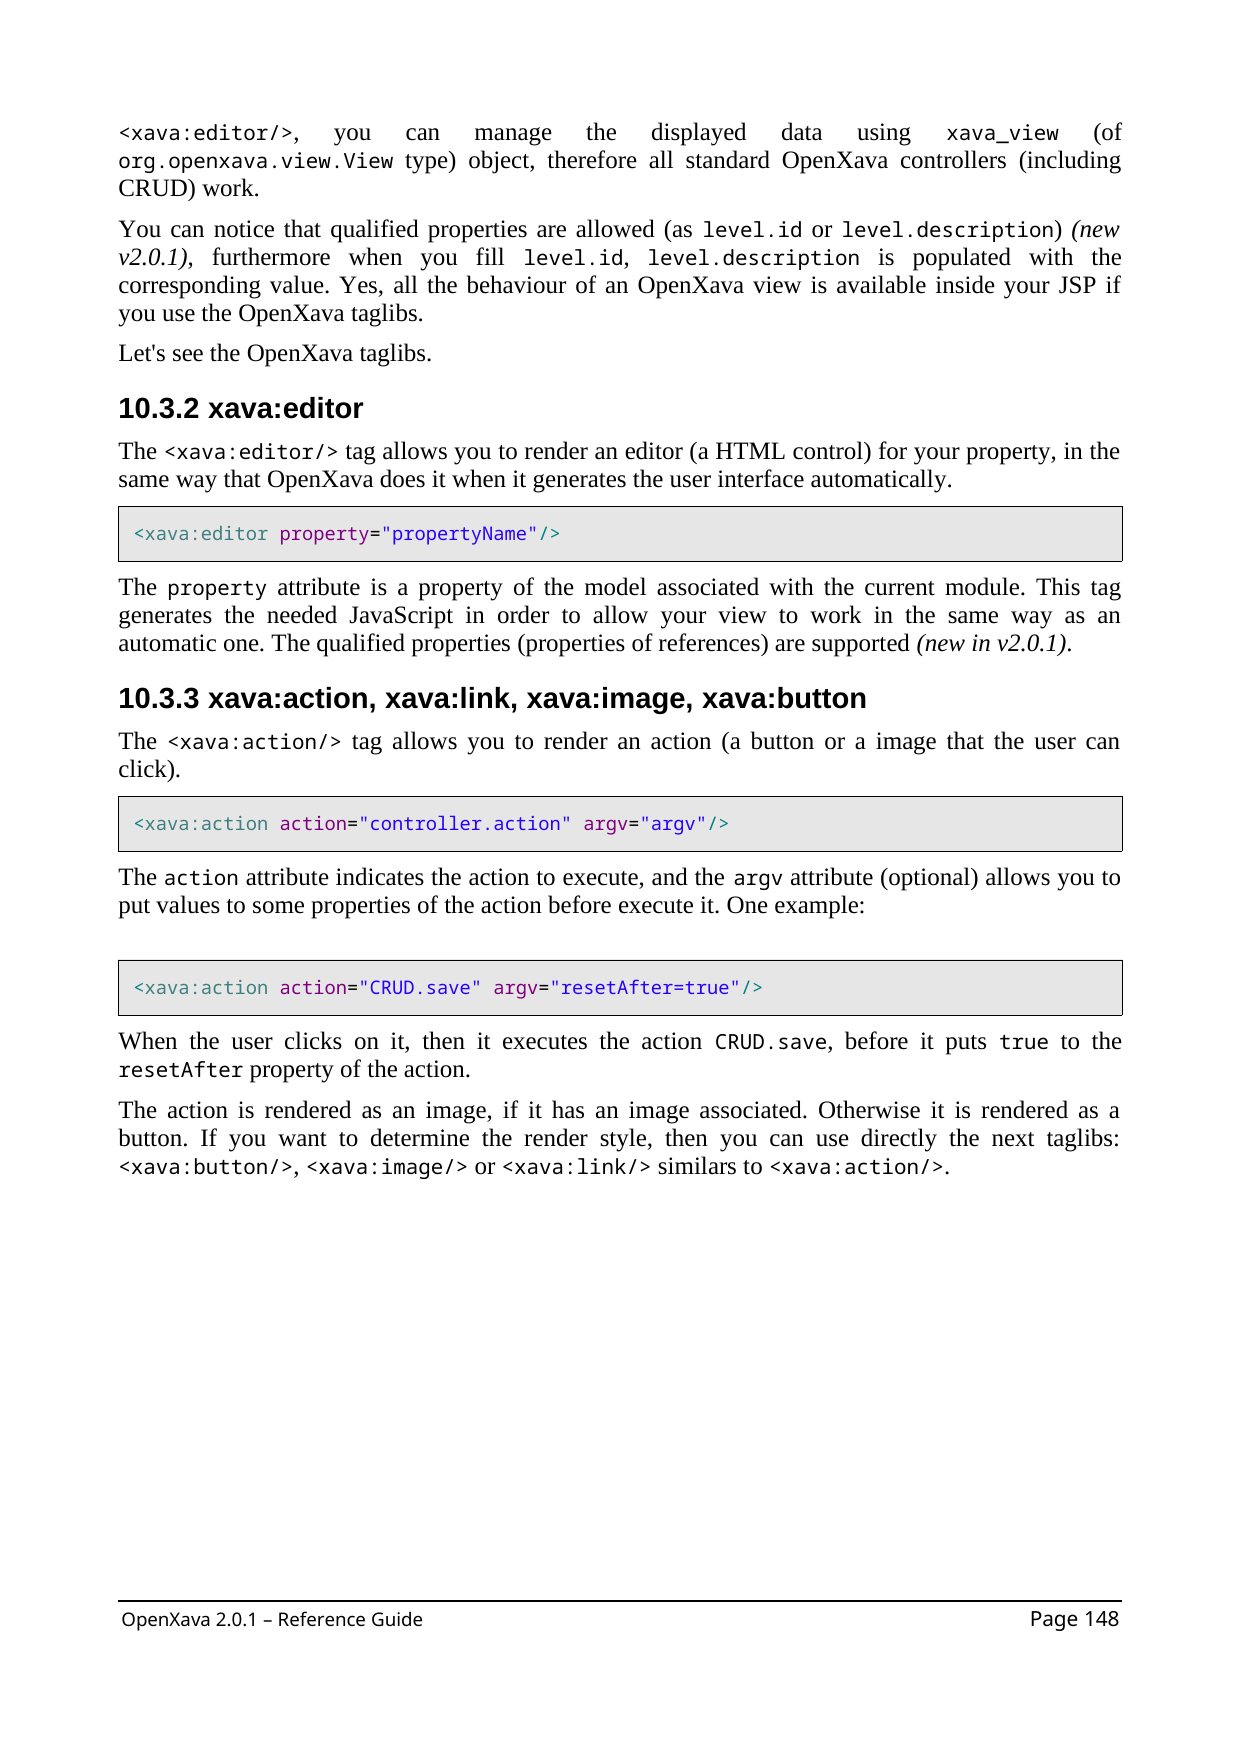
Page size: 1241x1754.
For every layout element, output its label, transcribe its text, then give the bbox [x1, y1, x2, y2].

text <xava:action action="CRUD.save" argv="resetAfter=true"/> [119, 961, 1122, 1015]
text <xava:editor/>, you can manage the displayed data using xava_view (of org.openxava.view.View type) object, therefore all standard OpenXava controllers (including CRUD) work. [118, 118, 1122, 202]
text Let's see the OpenXava taglibs. [118, 339, 1122, 367]
text <xava:editor property="propertyName"/> [119, 507, 1122, 561]
text When the user clicks on it, then it executes the action CRUD.save, before it puts true to the resetAfter property of the action. [118, 1027, 1122, 1084]
text The property attribute is a property of the model associated with the current module. This tag generates the needed JavaScript in order to allow your view to work in the same way as an automatic one. The qualified properties (properties of references) are supported (new in v2.0.1). [118, 573, 1122, 657]
text The <xava:editor/> tag allows you to render an editor (a HTML control) for your property, in the same way that OpenXava does it when it generates the user interface automatically. [118, 437, 1122, 493]
subtitle xava:editor [118, 392, 1122, 424]
text You can notice that qualified properties are allowed (as level.id or level.description) (new v2.0.1), furthermore when you fill level.id, level.description is populated with the corresponding value. Yes, all the behaviour of an OpenXava view is available inside your JSP if you use the OpenXava taglibs. [118, 215, 1122, 327]
text <xava:action action="controller.action" argv="argv"/> [119, 797, 1122, 851]
text The <xava:action/> tag allows you to render an action (a button or a image that the user can click). [118, 727, 1122, 783]
text The action is rendered as an image, if it has an image associated. Otherwise it is rendered as a button. If you want to determine the render style, then you can use directly the next taglibs: <xava:button/>, <xava:image/> or <xava:link/> similars to <xava:action/>. [118, 1096, 1122, 1180]
subtitle xava:action, xava:link, xava:image, xava:button [118, 682, 1122, 715]
text The action attribute indicates the action to execute, and the argv attribute (optional) allows you to put values to some properties of the action before execute it. One example: [118, 863, 1122, 919]
